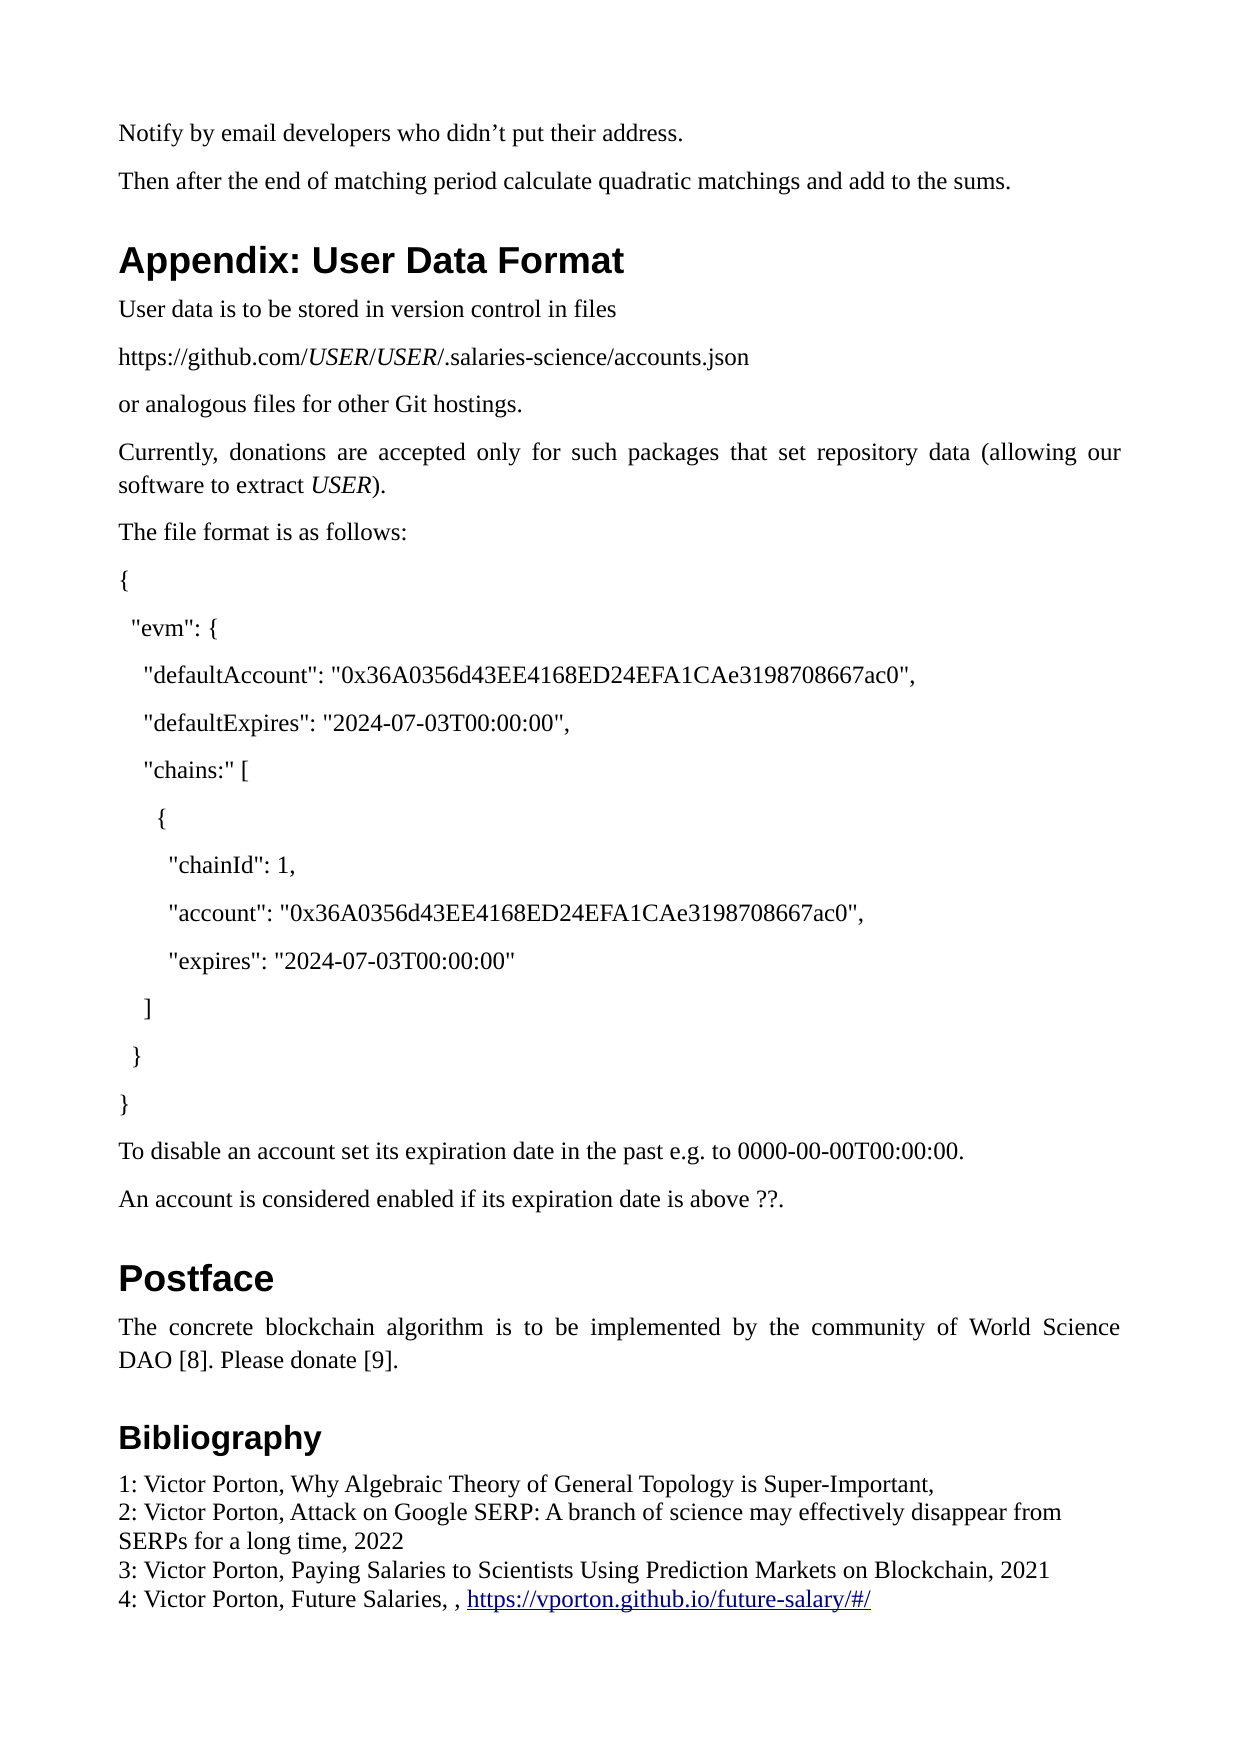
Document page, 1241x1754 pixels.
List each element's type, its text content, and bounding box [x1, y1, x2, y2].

text { [118, 803, 1122, 832]
text https://github.com/USER/USER/.salaries-science/accounts.json [118, 342, 1122, 370]
text An account is considered enabled if its expiration date is above ??. [118, 1184, 1122, 1213]
subtitle Postface [118, 1256, 1122, 1299]
text "chains:" [ [118, 755, 1122, 784]
text User data is to be stored in version control in files [118, 294, 1122, 323]
text 1: Victor Porton, Why Algebraic Theory of General Topology is Super-Important, [118, 1469, 1122, 1497]
text } [118, 1089, 1122, 1117]
text "defaultAccount": "0x36A0356d43EE4168ED24EFA1CAe3198708667ac0", [118, 660, 1122, 689]
text "expires": "2024-07-03T00:00:00" [118, 946, 1122, 974]
text } [118, 1041, 1122, 1070]
text 3: Victor Porton, Paying Salaries to Scientists Using Prediction Markets on Blockchain, 2021 [118, 1555, 1122, 1584]
text or analogous files for other Git hostings. [118, 389, 1122, 418]
text The file format is as follows: [118, 517, 1122, 546]
subtitle Appendix: User Data Format [118, 238, 1122, 281]
text Then after the end of matching period calculate quadratic matchings and add to the sums. [118, 166, 1122, 194]
text "account": "0x36A0356d43EE4168ED24EFA1CAe3198708667ac0", [118, 898, 1122, 927]
text Currently, donations are accepted only for such packages that set repository data (allowing our software to extract USER). [118, 437, 1122, 498]
text 2: Victor Porton, Attack on Google SERP: A branch of science may effectively disappear from SERPs for a long time, 2022 [118, 1497, 1122, 1555]
text "defaultExpires": "2024-07-03T00:00:00", [118, 708, 1122, 737]
text "evm": { [118, 613, 1122, 641]
text To disable an account set its expiration date in the past e.g. to 0000-00-00T00:00:00. [118, 1136, 1122, 1165]
text "chainId": 1, [118, 851, 1122, 879]
text { [118, 565, 1122, 594]
subtitle Bibliography [118, 1418, 1122, 1456]
text ] [118, 993, 1122, 1022]
text The concrete blockchain algorithm is to be implemented by the community of World Science DAO [8]. Please donate [9]. [118, 1312, 1122, 1374]
text Notify by email developers who didn’t put their address. [118, 118, 1122, 147]
text 4: Victor Porton, Future Salaries, , https://vporton.github.io/future-salary/#/ [118, 1584, 1122, 1612]
